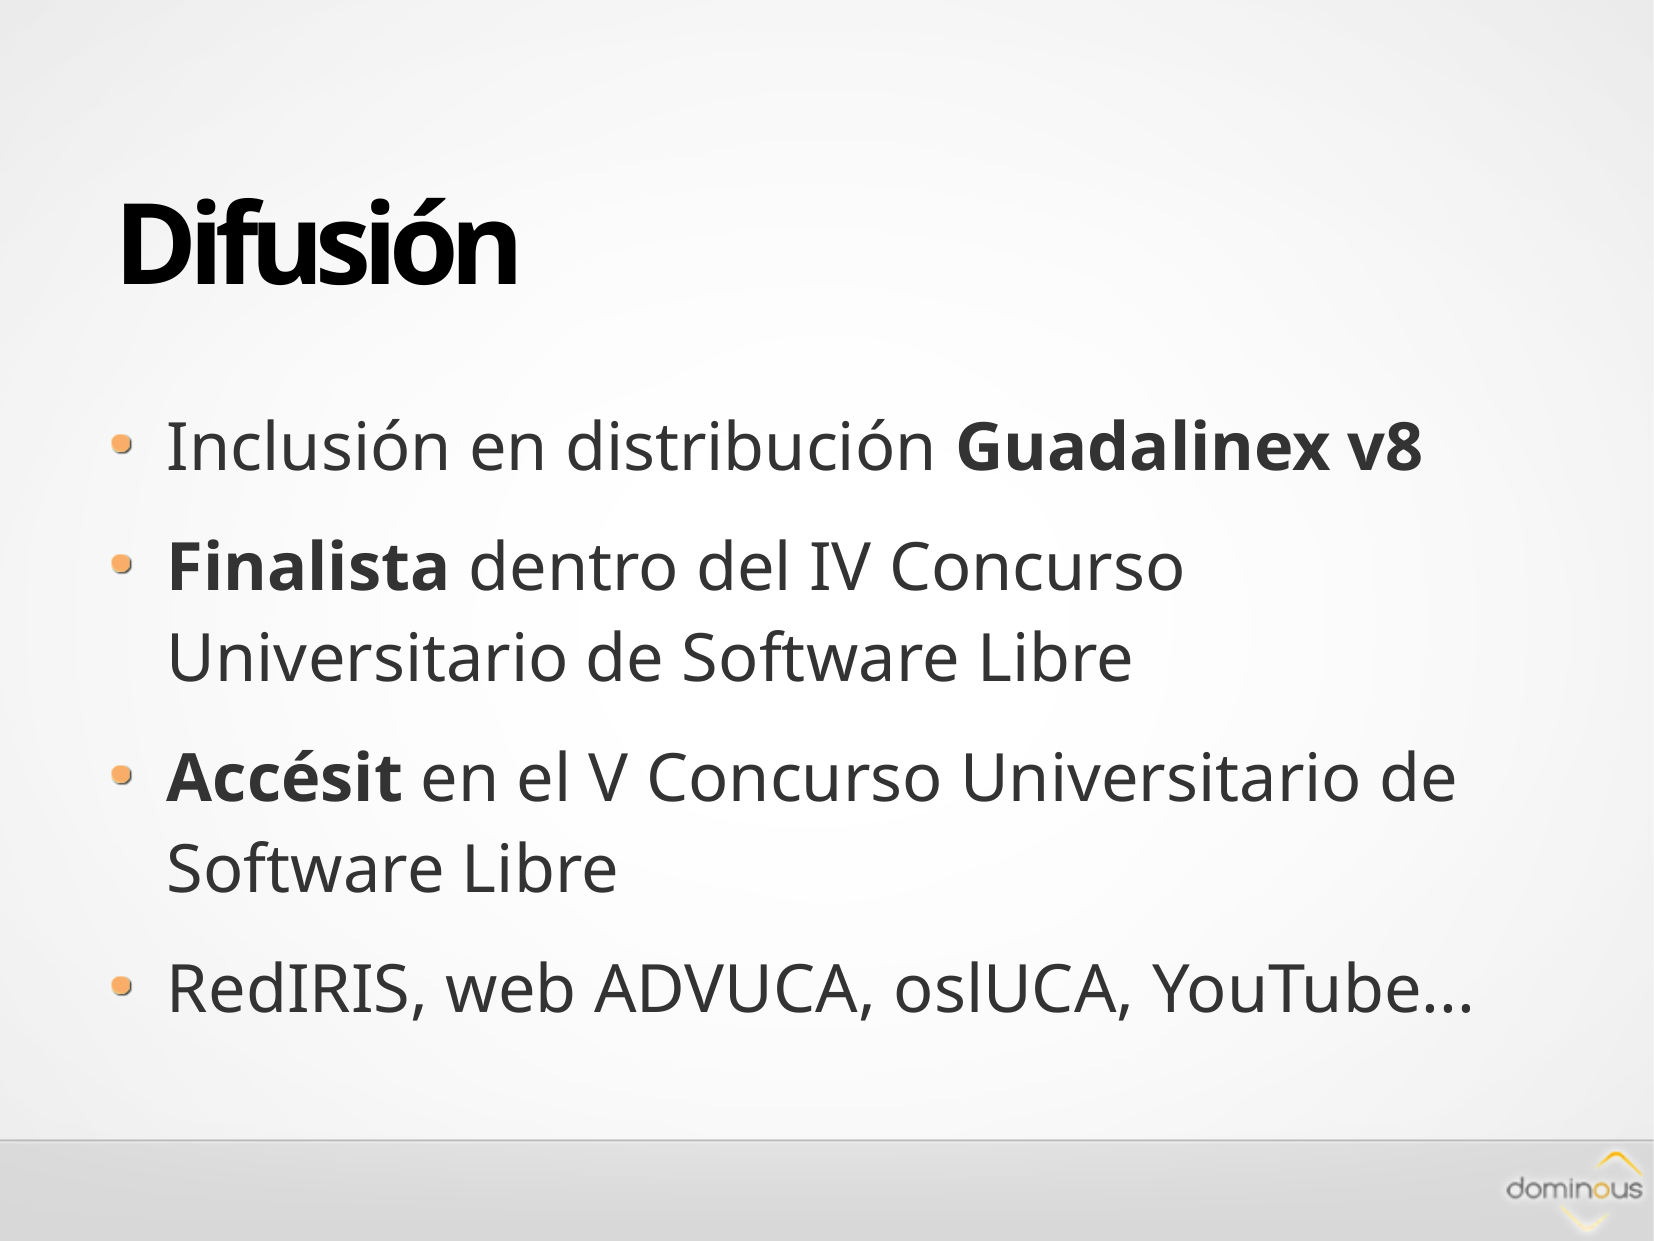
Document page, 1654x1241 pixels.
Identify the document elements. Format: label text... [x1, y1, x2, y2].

picture [0, 0, 1654, 1241]
text_box Difusión [99, 179, 1565, 355]
text_box Inclusión en distribución Guadalinex v8 Finalista dentro del IV Concurso Universitario de Software Libre Accésit en el V Concurso Universitario de Software Libre RedIRIS, web ADVUCA, oslUCA, YouTube... [96, 391, 1598, 1040]
